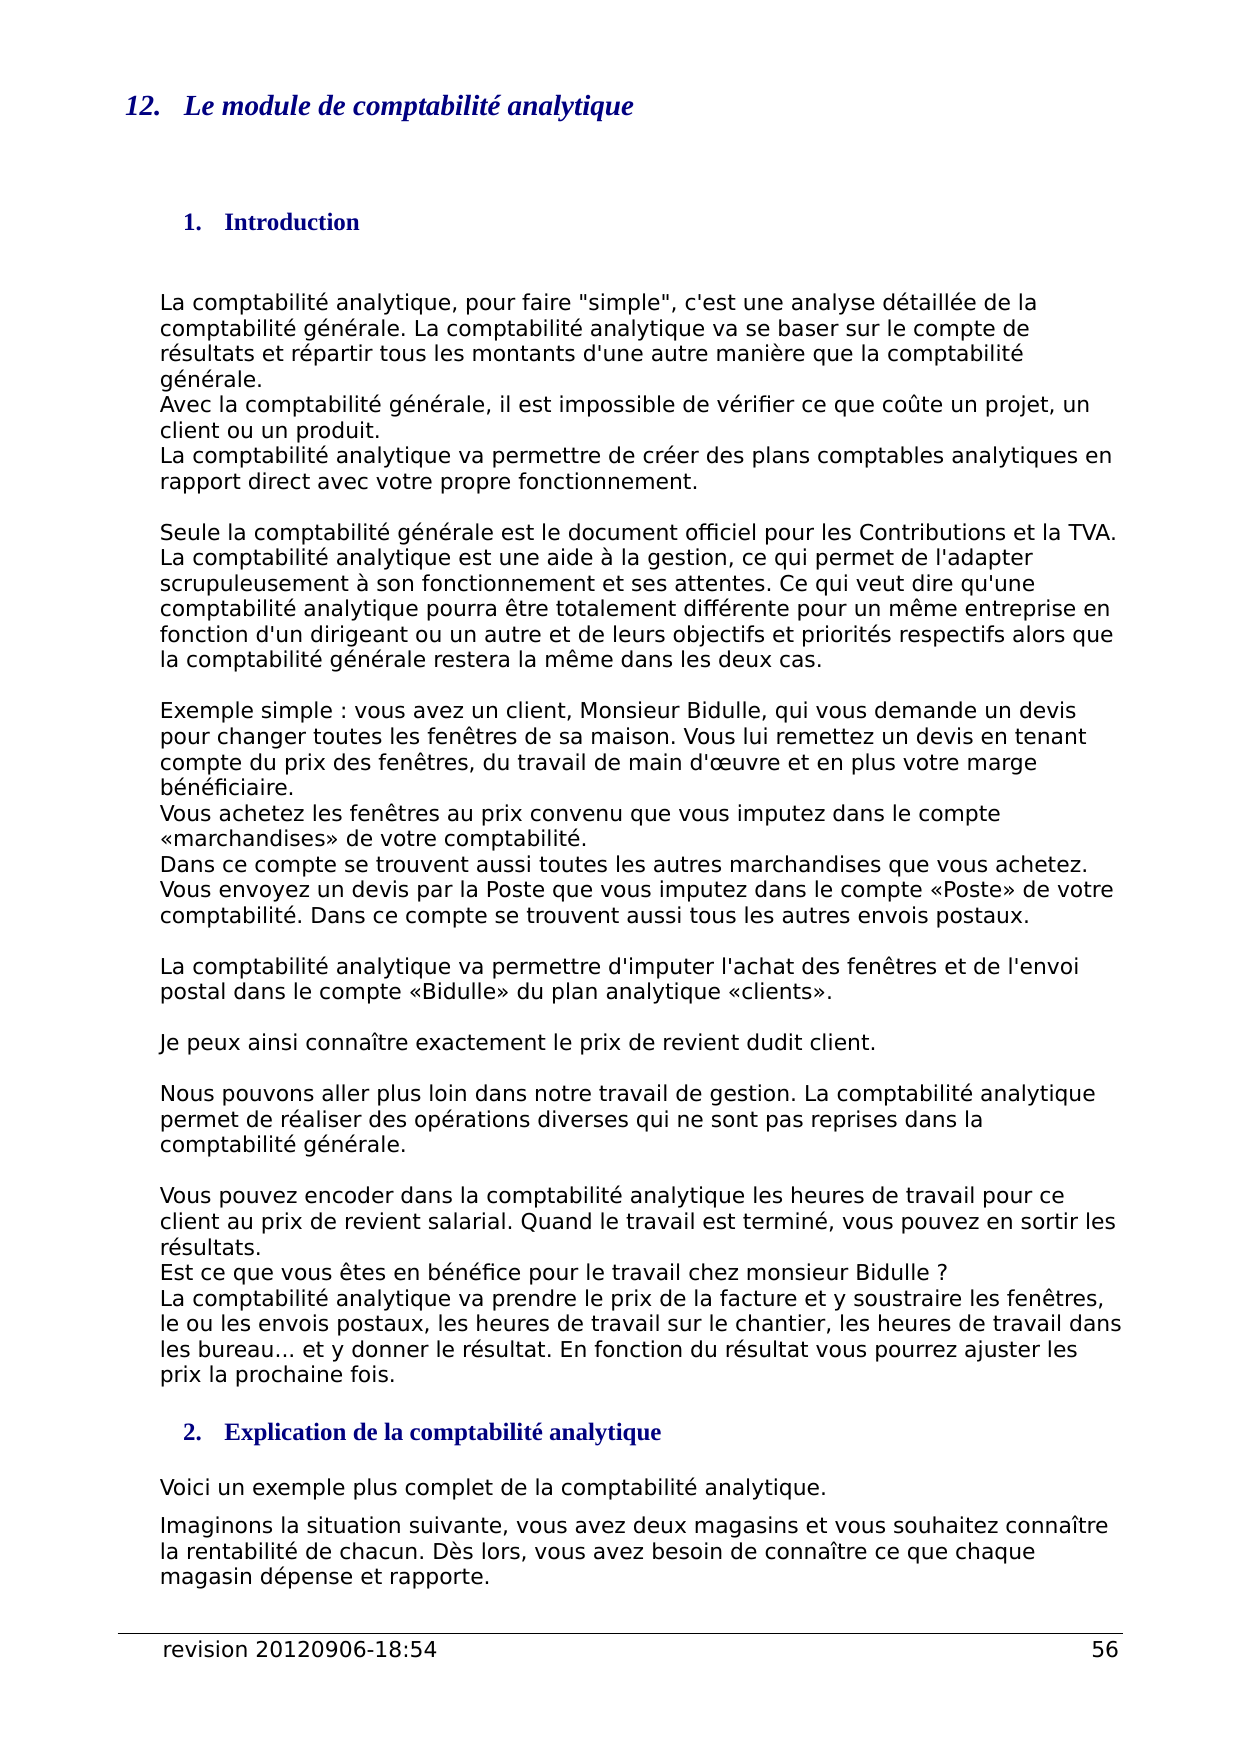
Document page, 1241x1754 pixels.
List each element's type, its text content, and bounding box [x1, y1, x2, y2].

text Je peux ainsi connaître exactement le prix de revient dudit client. [159, 1030, 1123, 1056]
text Voici un exemple plus complet de la comptabilité analytique. [159, 1475, 1123, 1501]
text Exemple simple : vous avez un client, Monsieur Bidulle, qui vous demande un devis pour changer toutes les fenêtres de sa maison. Vous lui remettez un devis en tenant compte du prix des fenêtres, du travail de main d'œuvre et en plus votre marge bénéficiaire. [159, 699, 1123, 801]
text La comptabilité analytique va permettre de créer des plans comptables analytiques en rapport direct avec votre propre fonctionnement. [159, 443, 1123, 494]
text Vous achetez les fenêtres au prix convenu que vous imputez dans le compte «marchandises» de votre comptabilité. [159, 801, 1123, 852]
text Dans ce compte se trouvent aussi toutes les autres marchandises que vous achetez. Vous envoyez un devis par la Poste que vous imputez dans le compte «Poste» de votre comptabilité. Dans ce compte se trouvent aussi tous les autres envois postaux. [159, 852, 1123, 928]
text La comptabilité analytique va prendre le prix de la facture et y soustraire les fenêtres, le ou les envois postaux, les heures de travail sur le chantier, les heures de travail dans les bureau... et y donner le résultat. En fonction du résultat vous pourrez ajuster les prix la prochaine fois. [159, 1286, 1123, 1388]
text Avec la comptabilité générale, il est impossible de vérifier ce que coûte un projet, un client ou un produit. [159, 392, 1123, 443]
text La comptabilité analytique, pour faire "simple", c'est une analyse détaillée de la comptabilité générale. La comptabilité analytique va se baser sur le compte de résultats et répartir tous les montants d'une autre manière que la comptabilité générale. [159, 290, 1123, 392]
text Vous pouvez encoder dans la comptabilité analytique les heures de travail pour ce client au prix de revient salarial. Quand le travail est terminé, vous pouvez en sortir les résultats. [159, 1183, 1123, 1260]
subtitle Le module de comptabilité analytique [117, 88, 1123, 122]
text Seule la comptabilité générale est le document officiel pour les Contributions et la TVA. La comptabilité analytique est une aide à la gestion, ce qui permet de l'adapter scrupuleusement à son fonctionnement et ses attentes. Ce qui veut dire qu'une comptabilité analytique pourra être totalement différente pour un même entreprise en fonction d'un dirigeant ou un autre et de leurs objectifs et priorités respectifs alors que la comptabilité générale restera la même dans les deux cas. [159, 520, 1123, 673]
text La comptabilité analytique va permettre d'imputer l'achat des fenêtres et de l'envoi postal dans le compte «Bidulle» du plan analytique «clients». [159, 954, 1123, 1005]
subtitle Explication de la comptabilité analytique [177, 1417, 1123, 1446]
text Nous pouvons aller plus loin dans notre travail de gestion. La comptabilité analytique permet de réaliser des opérations diverses qui ne sont pas reprises dans la comptabilité générale. [159, 1081, 1123, 1158]
text Est ce que vous êtes en bénéfice pour le travail chez monsieur Bidulle ? [159, 1260, 1123, 1286]
text Imaginons la situation suivante, vous avez deux magasins et vous souhaitez connaître la rentabilité de chacun. Dès lors, vous avez besoin de connaître ce que chaque magasin dépense et rapporte. [159, 1513, 1123, 1590]
subtitle Introduction [177, 207, 1123, 235]
